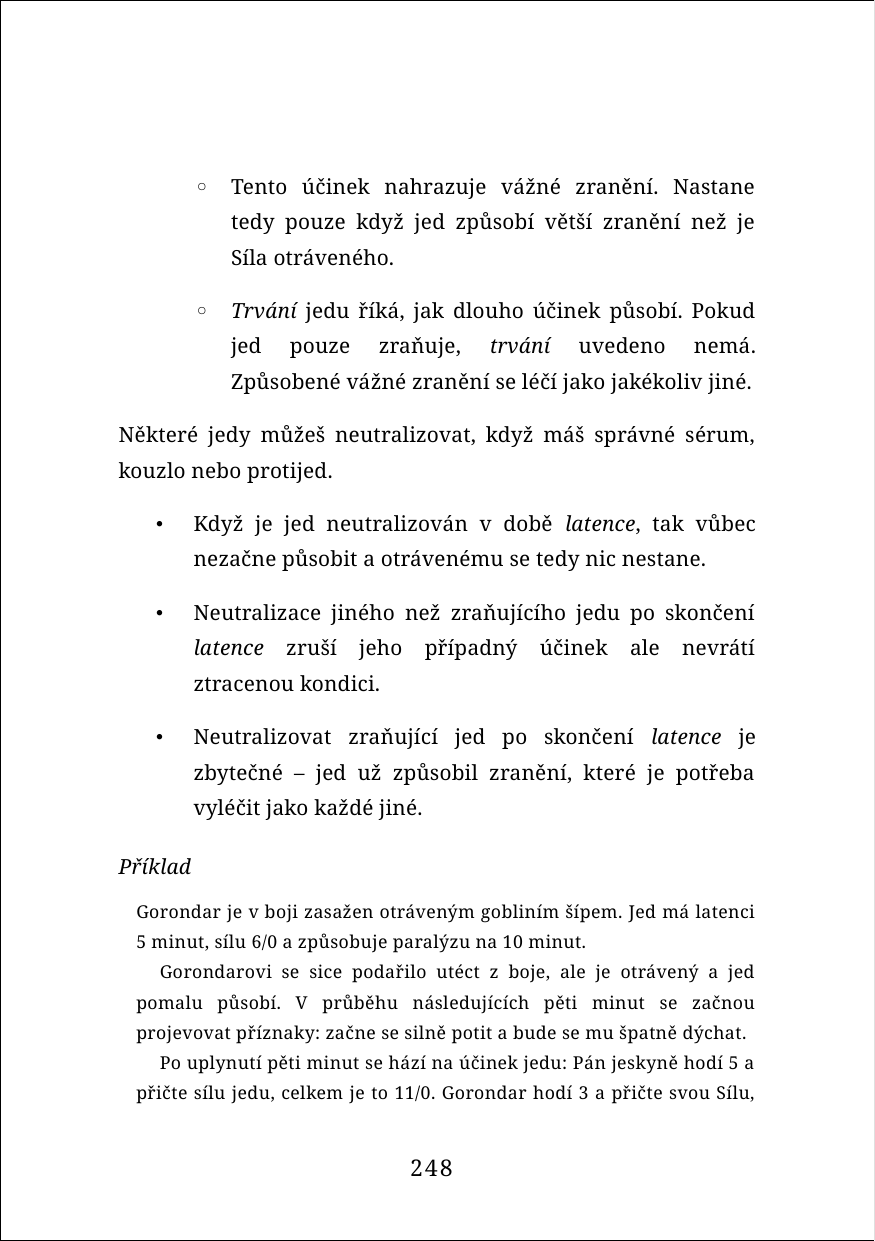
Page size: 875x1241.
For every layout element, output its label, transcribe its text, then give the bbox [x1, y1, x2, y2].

text Gorondar je v boji zasažen otráveným gobliním šípem. Jed má latenci 5 minut, sílu 6/0 a způsobuje paralýzu na 10 minut. Gorondarovi se sice podařilo utéct z boje, ale je otrávený a jed pomalu působí. V průběhu následujících pěti minut se začnou projevovat příznaky: začne se silně potit a bude se mu špatně dýchat. Po uplynutí pěti minut se hází na účinek jedu: Pán jeskyně hodí 5 a přičte sílu jedu, celkem je to 11/0. Gorondar hodí 3 a přičte svou Sílu, [136, 899, 756, 1105]
list Tento účinek nahrazuje vážné zranění. Nastane tedy pouze když jed způsobí větší zranění než je Síla otráveného. [193, 172, 756, 271]
list Když je jed neutralizován v době latence, tak vůbec nezačne působit a otrávenému se tedy nic nestane. [156, 509, 756, 573]
list Trvání jedu říká, jak dlouho účinek působí. Pokud jed pouze zraňuje, trvání uvedeno nemá. Způsobené vážné zranění se léčí jako jakékoliv jiné. [193, 296, 756, 396]
list Neutralizace jiného než zraňujícího jedu po skončení latence zruší jeho případný účinek ale nevrátí ztracenou kondici. [156, 598, 756, 697]
text Příklad [118, 852, 756, 881]
text Některé jedy můžeš neutralizovat, když máš správné sérum, kouzlo nebo protijed. [118, 420, 756, 484]
list Neutralizovat zraňující jed po skončení latence je zbytečné – jed už způsobil zranění, které je potřeba vyléčit jako každé jiné. [156, 722, 756, 822]
